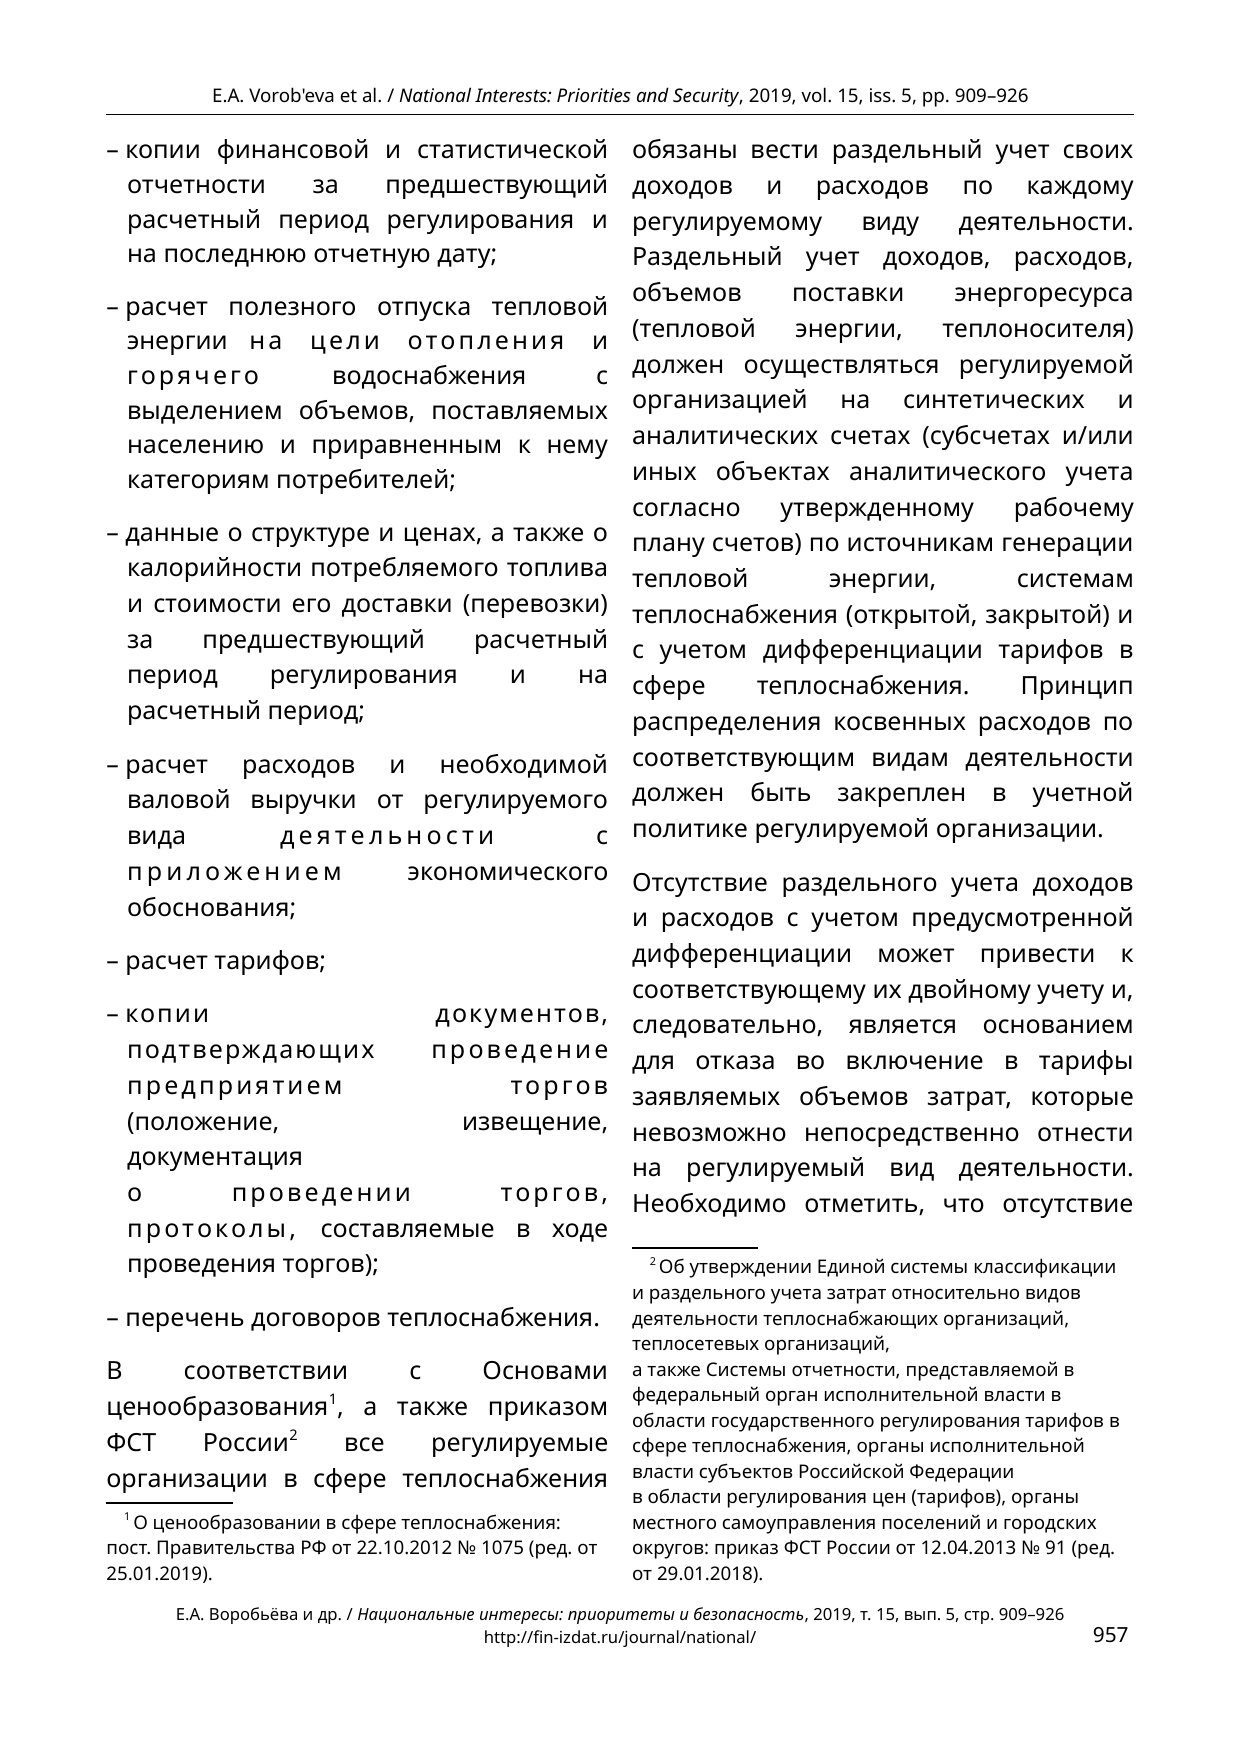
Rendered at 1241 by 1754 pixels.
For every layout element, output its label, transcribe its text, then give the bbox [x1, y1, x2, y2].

list данные о структуре и ценах, а также о калорийности потребляемого топлива и стоимости его доставки (перевозки) за предшествующий расчетный период регулирования и на расчетный период; [106, 514, 608, 727]
list расчет тарифов; [106, 943, 608, 977]
text обязаны вести раздельный учет своих доходов и расходов по каждому регулируемому виду деятельности. Раздельный учет доходов, расходов, объемов поставки энергоресурса (тепловой энергии, теплоносителя) должен осуществляться регулируемой организацией на синтетических и аналитических счетах (субсчетах и/или иных объектах аналитического учета согласно утвержденному рабочему плану счетов) по источникам генерации тепловой энергии, системам теплоснабжения (открытой, закрытой) и с учетом дифференциации тарифов в сфере теплоснабжения. Принцип распределения косвенных расходов по соответствующим видам деятельности должен быть закреплен в учетной политике регулируемой организации. [632, 132, 1134, 845]
text Отсутствие раздельного учета доходов и расходов с учетом предусмотренной дифференциации может привести к соответствующему их двойному учету и, следовательно, является основанием для отказа во включение в тарифы заявляемых объемов затрат, которые невозможно непосредственно отнести на регулируемый вид деятельности. Необходимо отметить, что отсутствие [632, 864, 1134, 1220]
text В соответствии с Основами ценообразования, а также приказом ФСТ России все регулируемые организации в сфере теплоснабжения [106, 1353, 608, 1494]
text Об утверждении Единой системы классификации и раздельного учета затрат относительно видов деятельности теплоснабжающих организаций, теплосетевых организаций, а также Системы отчетности, представляемой в федеральный орган исполнительной власти в области государственного регулирования тарифов в сфере теплоснабжения, органы исполнительной власти субъектов Российской Федерации в области регулирования цен (тарифов), органы местного самоуправления поселений и городских округов: приказ ФСТ России от 12.04.2013 № 91 (ред. от 29.01.2018). [632, 1254, 1134, 1586]
list копии финансовой и статистической отчетности за предшествующий расчетный период регулирования и на последнюю отчетную дату; [106, 132, 608, 270]
list копии документов, подтверждающих проведение предприятием торгов (положение, извещение, документация о проведении торгов, протоколы, составляемые в ходе проведения торгов); [106, 996, 608, 1280]
list расчет расходов и необходимой валовой выручки от регулируемого вида деятельности с приложением экономического обоснования; [106, 746, 608, 923]
list перечень договоров теплоснабжения. [106, 1299, 608, 1334]
list расчет полезного отпуска тепловой энергии на цели отопления и горячего водоснабжения с выделением объемов, поставляемых населению и приравненным к нему категориям потребителей; [106, 288, 608, 496]
text О ценообразовании в сфере теплоснабжения: пост. Правительства РФ от 22.10.2012 № 1075 (ред. от 25.01.2019). [106, 1509, 608, 1586]
